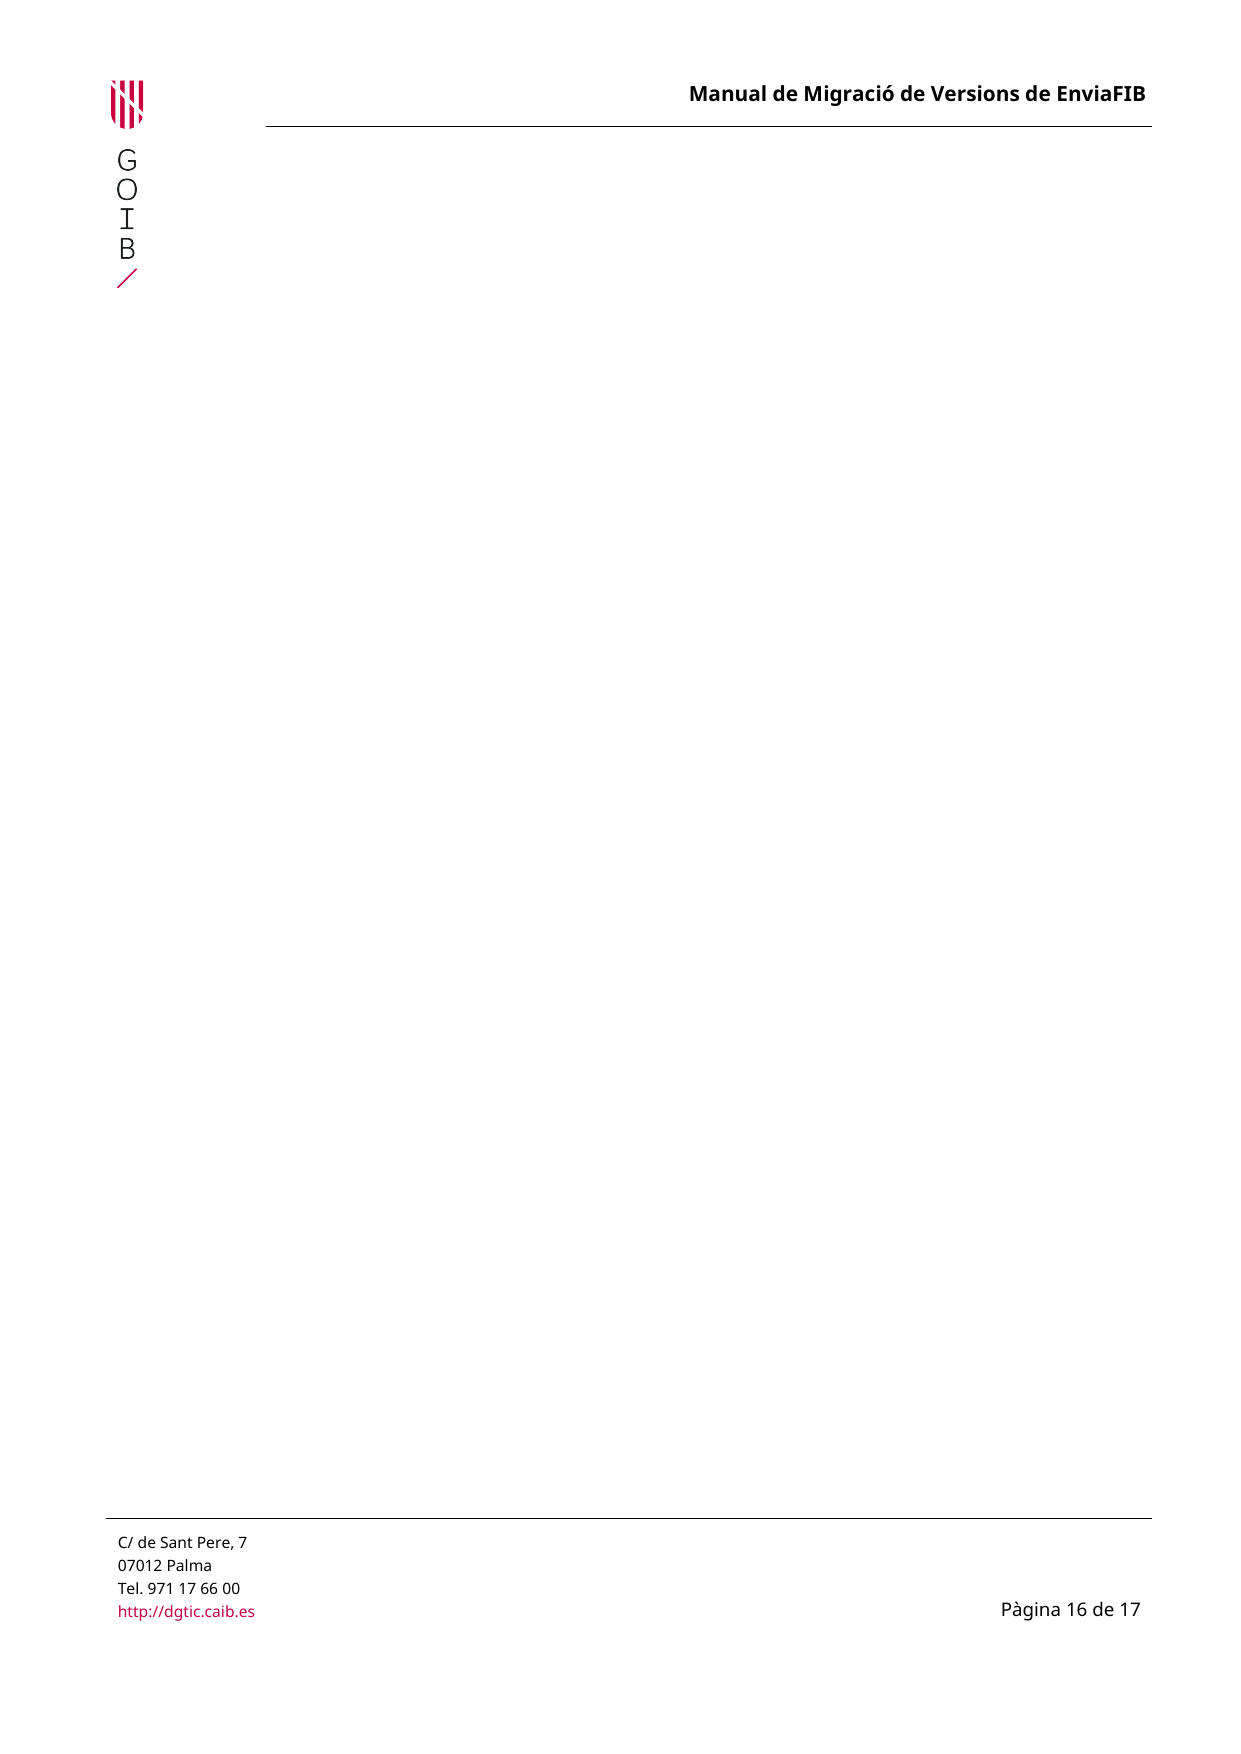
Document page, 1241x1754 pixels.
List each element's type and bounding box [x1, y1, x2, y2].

picture [82, 57, 172, 319]
